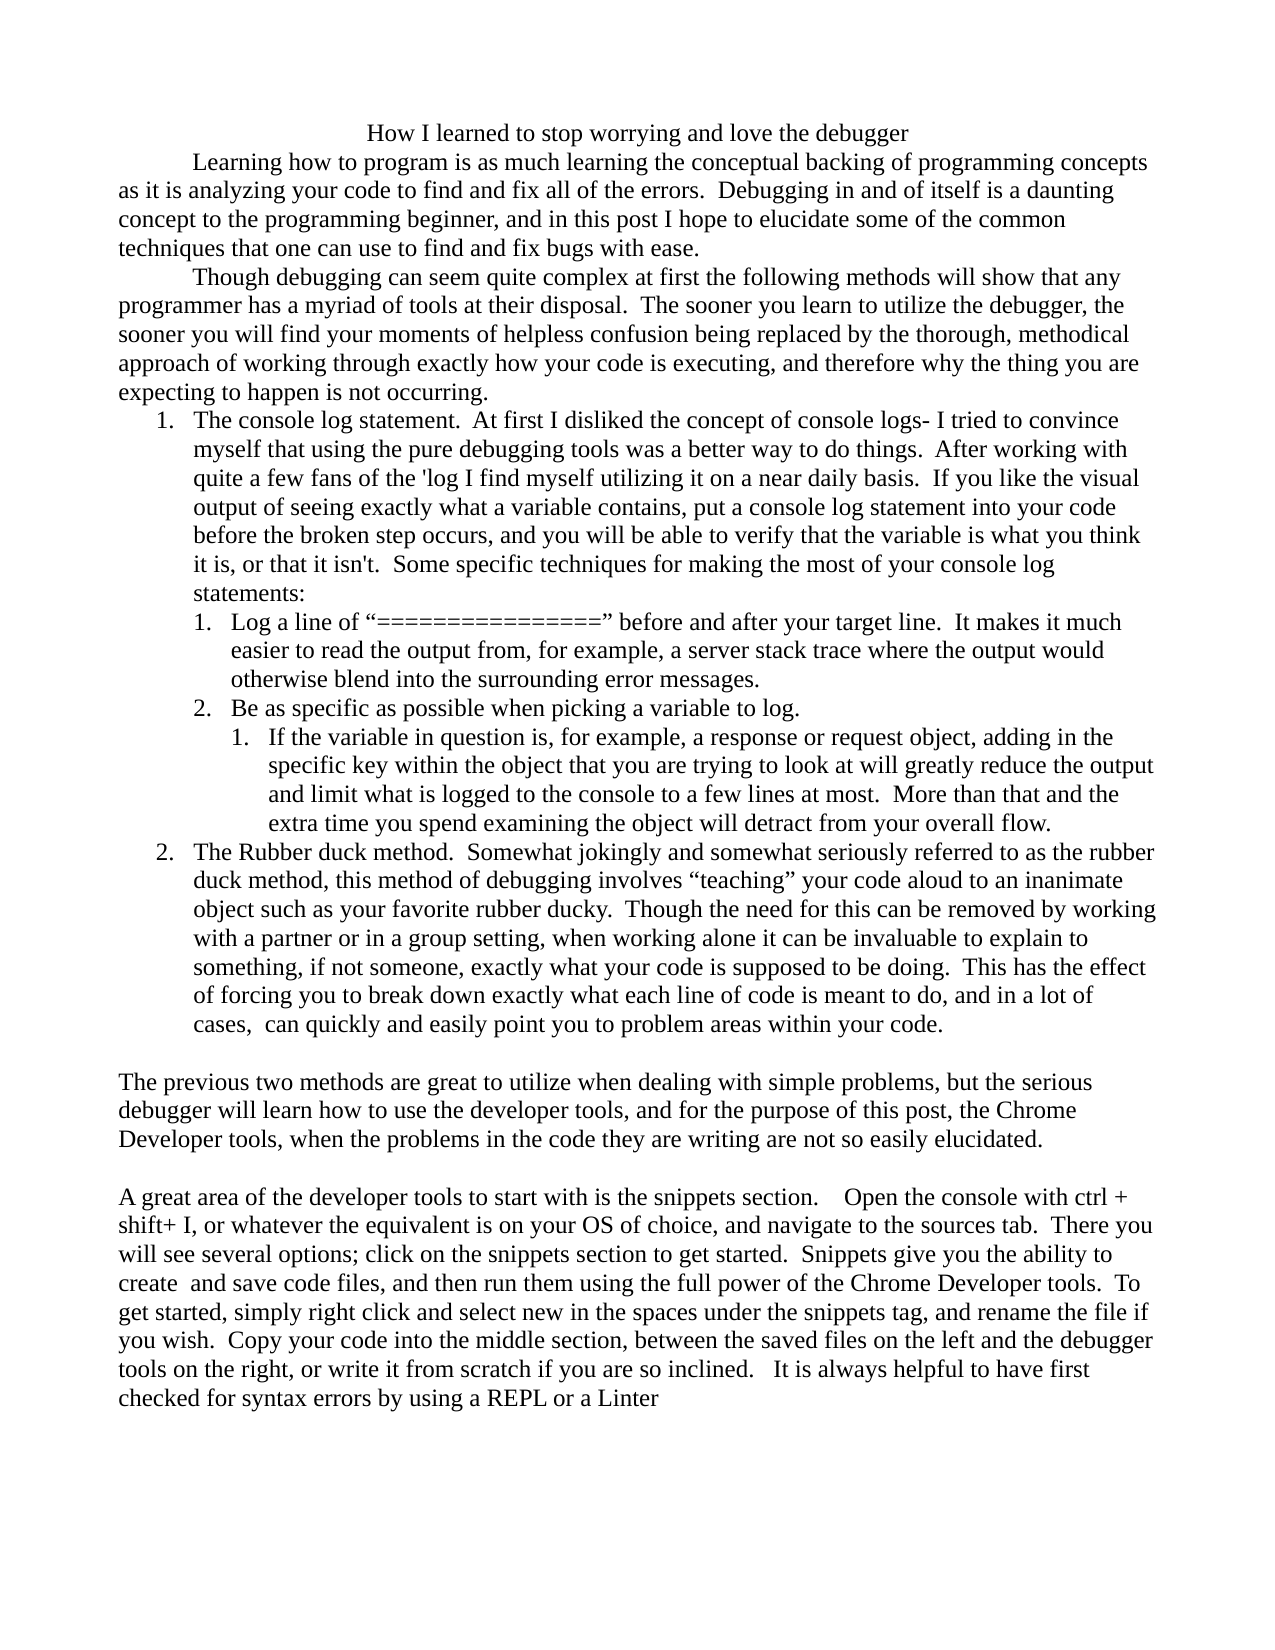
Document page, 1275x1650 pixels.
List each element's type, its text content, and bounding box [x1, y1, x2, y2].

list Log a line of “================” before and after your target line. It makes it much easier to read the output from, for example, a server stack trace where the output would otherwise blend into the surrounding error messages. [193, 607, 1157, 693]
list The Rubber duck method. Somewhat jokingly and somewhat seriously referred to as the rubber duck method, this method of debugging involves “teaching” your code aloud to an inanimate object such as your favorite rubber ducky. Though the need for this can be removed by working with a partner or in a group setting, when working alone it can be invaluable to explain to something, if not someone, exactly what your code is supposed to be doing. This has the effect of forcing you to break down exactly what each line of code is meant to do, and in a lot of cases, can quickly and easily point you to problem areas within your code. [156, 837, 1157, 1038]
text A great area of the developer tools to start with is the snippets section. Open the console with ctrl + shift+ I, or whatever the equivalent is on your OS of choice, and navigate to the sources tab. There you will see several options; click on the snippets section to get started. Snippets give you the ability to create and save code files, and then run them using the full power of the Chrome Developer tools. To get started, simply right click and select new in the spaces under the snippets tag, and rename the file if you wish. Copy your code into the middle section, between the saved files on the left and the debugger tools on the right, or write it from scratch if you are so inclined. It is always helpful to have first checked for syntax errors by using a REPL or a Linter [118, 1182, 1157, 1412]
text Though debugging can seem quite complex at first the following methods will show that any programmer has a myriad of tools at their disposal. The sooner you learn to utilize the debugger, the sooner you will find your moments of helpless confusion being replaced by the thorough, methodical approach of working through exactly how your code is executing, and therefore why the thing you are expecting to happen is not occurring. [118, 262, 1157, 406]
list The console log statement. At first I disliked the concept of console logs- I tried to convince myself that using the pure debugging tools was a better way to do things. After working with quite a few fans of the 'log I find myself utilizing it on a near daily basis. If you like the visual output of seeing exactly what a variable contains, put a console log statement into your code before the broken step occurs, and you will be able to verify that the variable is what you think it is, or that it isn't. Some specific techniques for making the most of your console log statements: [156, 406, 1157, 607]
text How I learned to stop worrying and love the debugger [118, 118, 1157, 147]
text Learning how to program is as much learning the conceptual backing of programming concepts as it is analyzing your code to find and fix all of the errors. Debugging in and of itself is a daunting concept to the programming beginner, and in this post I hope to elucidate some of the common techniques that one can use to find and fix bugs with ease. [118, 147, 1157, 262]
text The previous two methods are great to utilize when dealing with simple problems, but the serious debugger will learn how to use the developer tools, and for the purpose of this post, the Chrome Developer tools, when the problems in the code they are writing are not so easily elucidated. [118, 1067, 1157, 1153]
list Be as specific as possible when picking a variable to log. [193, 693, 1157, 722]
list If the variable in question is, for example, a response or request object, adding in the specific key within the object that you are trying to look at will greatly reduce the output and limit what is logged to the console to a few lines at most. More than that and the extra time you spend examining the object will detract from your overall flow. [231, 722, 1157, 837]
